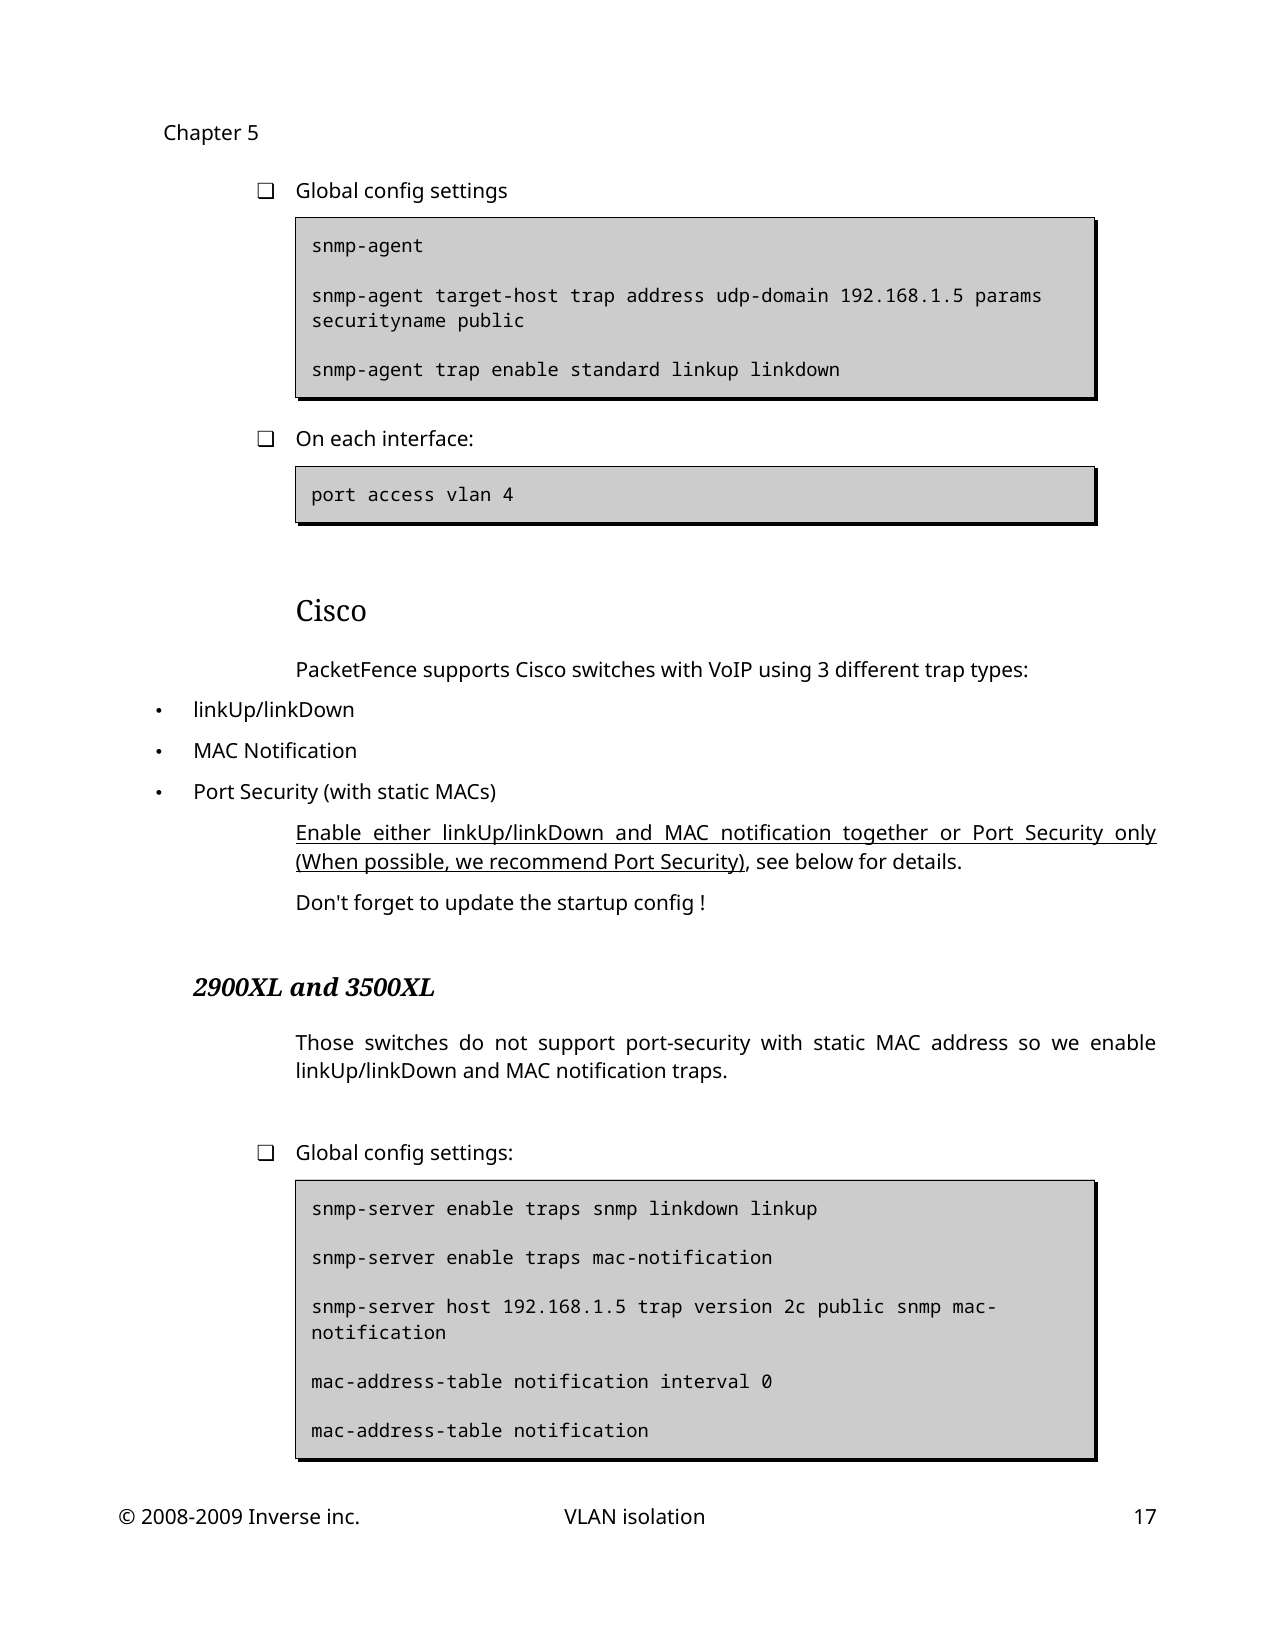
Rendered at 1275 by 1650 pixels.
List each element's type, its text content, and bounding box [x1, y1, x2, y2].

list Port Security (with static MACs) [156, 777, 1157, 806]
list MAC Notification [156, 737, 1157, 765]
text Enable either linkUp/linkDown and MAC notification together or Port Security only [295, 818, 1157, 843]
text snmp-server host 192.168.1.5 trap version 2c public snmp mac-notification [296, 1278, 1094, 1345]
list ❏ Global config settings: [256, 1138, 1157, 1167]
subtitle Cisco [295, 590, 1157, 630]
list ❏ Global config settings [256, 176, 1157, 204]
text (When possible, we recommend Port Security), see below for details. [295, 844, 1157, 875]
text Those switches do not support port-security with static MAC address so we enable linkUp/linkDown and MAC notification traps. [295, 1028, 1157, 1085]
text snmp-agent target-host trap address udp-domain 192.168.1.5 params securityname public [296, 266, 1094, 333]
list linkUp/linkDown [156, 696, 1157, 724]
subtitle 2900XL and 3500XL [156, 970, 1157, 1003]
text snmp-server enable traps snmp linkdown linkup [296, 1181, 1094, 1221]
list ❏ On each interface: [256, 424, 1157, 453]
text mac-address-table notification [296, 1402, 1094, 1458]
text Don't forget to update the startup config ! [295, 888, 1157, 916]
text snmp-server enable traps mac-notification [296, 1229, 1094, 1270]
text PacketFence supports Cisco switches with VoIP using 3 different trap types: [295, 655, 1157, 683]
text snmp-agent [296, 218, 1094, 258]
text mac-address-table notification interval 0 [296, 1352, 1094, 1394]
text snmp-agent trap enable standard linkup linkdown [296, 341, 1094, 397]
text port access vlan 4 [296, 467, 1094, 522]
